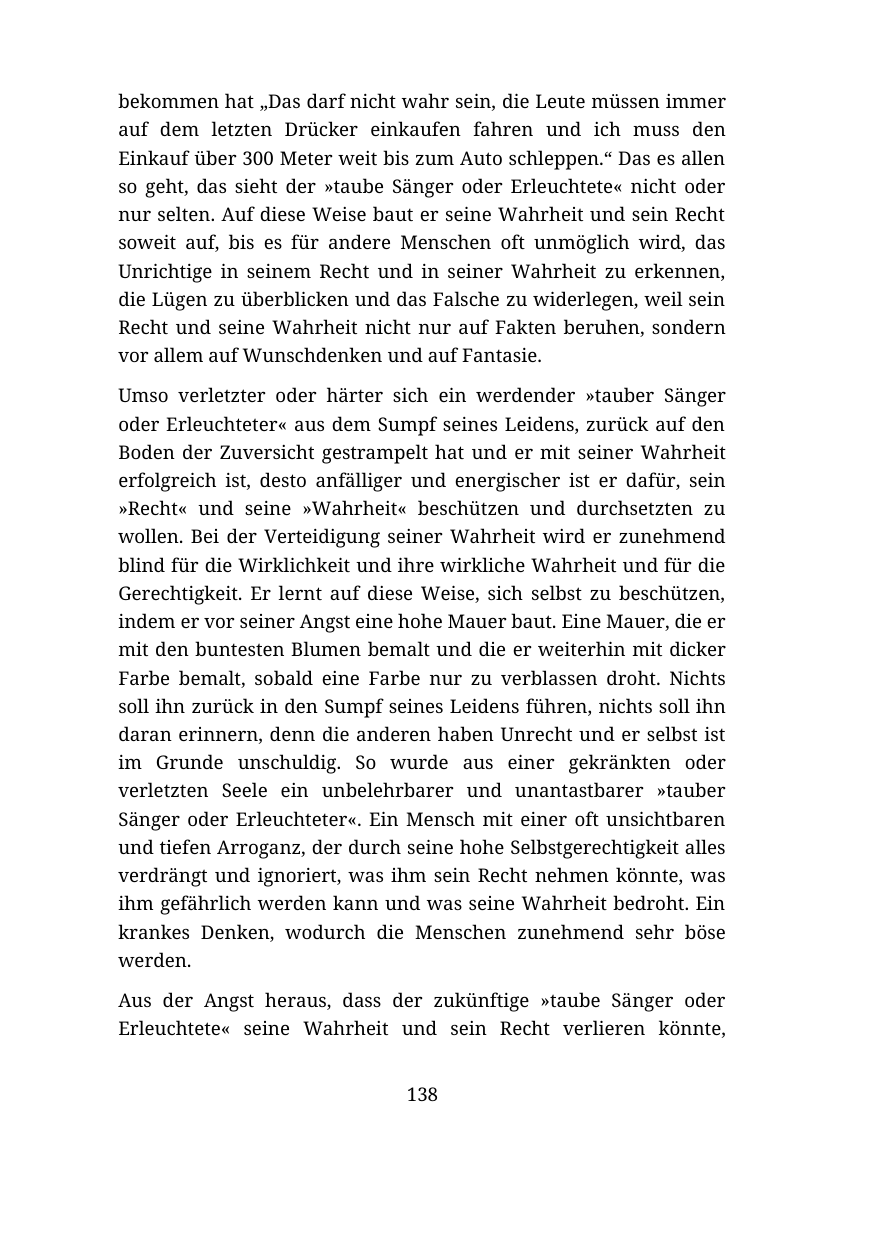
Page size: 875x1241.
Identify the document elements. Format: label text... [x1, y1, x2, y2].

text Umso verletzter oder härter sich ein werdender »tauber Sänger oder Erleuchteter« aus dem Sumpf seines Leidens, zurück auf den Boden der Zuversicht gestrampelt hat und er mit seiner Wahrheit erfolgreich ist, desto anfälliger und energischer ist er dafür, sein »Recht« und seine »Wahrheit« beschützen und durchsetzten zu wollen. Bei der Verteidigung seiner Wahrheit wird er zunehmend blind für die Wirklichkeit und ihre wirkliche Wahrheit und für die Gerechtigkeit. Er lernt auf diese Weise, sich selbst zu beschützen, indem er vor seiner Angst eine hohe Mauer baut. Eine Mauer, die er mit den buntesten Blumen bemalt und die er weiterhin mit dicker Farbe bemalt, sobald eine Farbe nur zu verblassen droht. Nichts soll ihn zurück in den Sumpf seines Leidens führen, nichts soll ihn daran erinnern, denn die anderen haben Unrecht und er selbst ist im Grunde unschuldig. So wurde aus einer gekränkten oder verletzten Seele ein unbelehrbarer und unantastbarer »tauber Sänger oder Erleuchteter«. Ein Mensch mit einer oft unsichtbaren und tiefen Arroganz, der durch seine hohe Selbstgerechtigkeit alles verdrängt und ignoriert, was ihm sein Recht nehmen könnte, was ihm gefährlich werden kann und was seine Wahrheit bedroht. Ein krankes Denken, wodurch die Menschen zunehmend sehr böse werden. [118, 383, 726, 973]
text bekommen hat „Das darf nicht wahr sein, die Leute müssen immer auf dem letzten Drücker einkaufen fahren und ich muss den Einkauf über 300 Meter weit bis zum Auto schleppen.“ Das es allen so geht, das sieht der »taube Sänger oder Erleuchtete« nicht oder nur selten. Auf diese Weise baut er seine Wahrheit und sein Recht soweit auf, bis es für andere Menschen oft unmöglich wird, das Unrichtige in seinem Recht und in seiner Wahrheit zu erkennen, die Lügen zu überblicken und das Falsche zu widerlegen, weil sein Recht und seine Wahrheit nicht nur auf Fakten beruhen, sondern vor allem auf Wunschdenken und auf Fantasie. [118, 88, 726, 368]
text Aus der Angst heraus, dass der zukünftige »taube Sänger oder Erleuchtete« seine Wahrheit und sein Recht verlieren könnte, [118, 987, 726, 1041]
